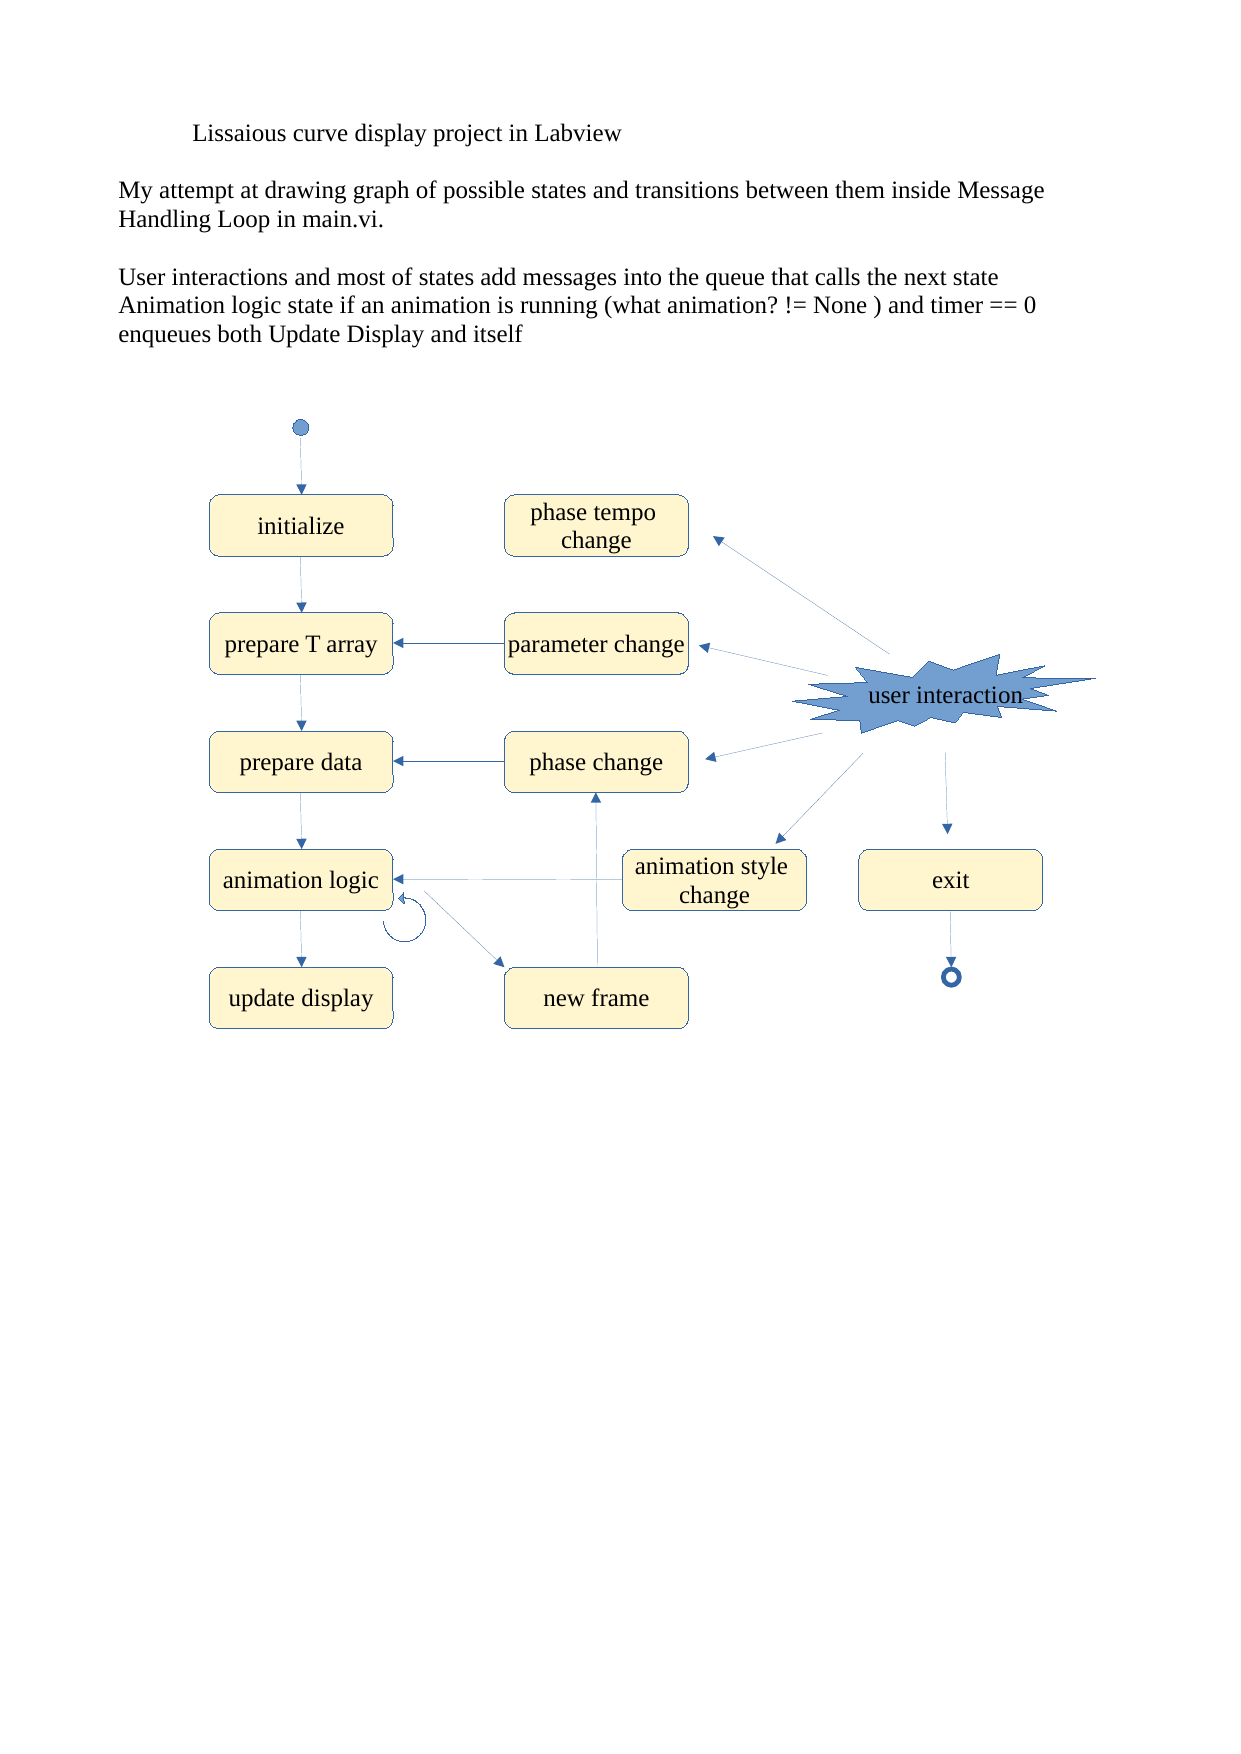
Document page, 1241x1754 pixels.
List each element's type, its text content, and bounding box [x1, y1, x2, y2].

text My attempt at drawing graph of possible states and transitions between them inside Message Handling Loop in main.vi. [118, 176, 1122, 233]
text User interactions and most of states add messages into the queue that calls the next state [118, 262, 1122, 291]
text Animation logic state if an animation is running (what animation? != None ) and timer == 0 enqueues both Update Display and itself [118, 291, 1122, 348]
text Lissaious curve display project in Labview [118, 118, 1122, 147]
